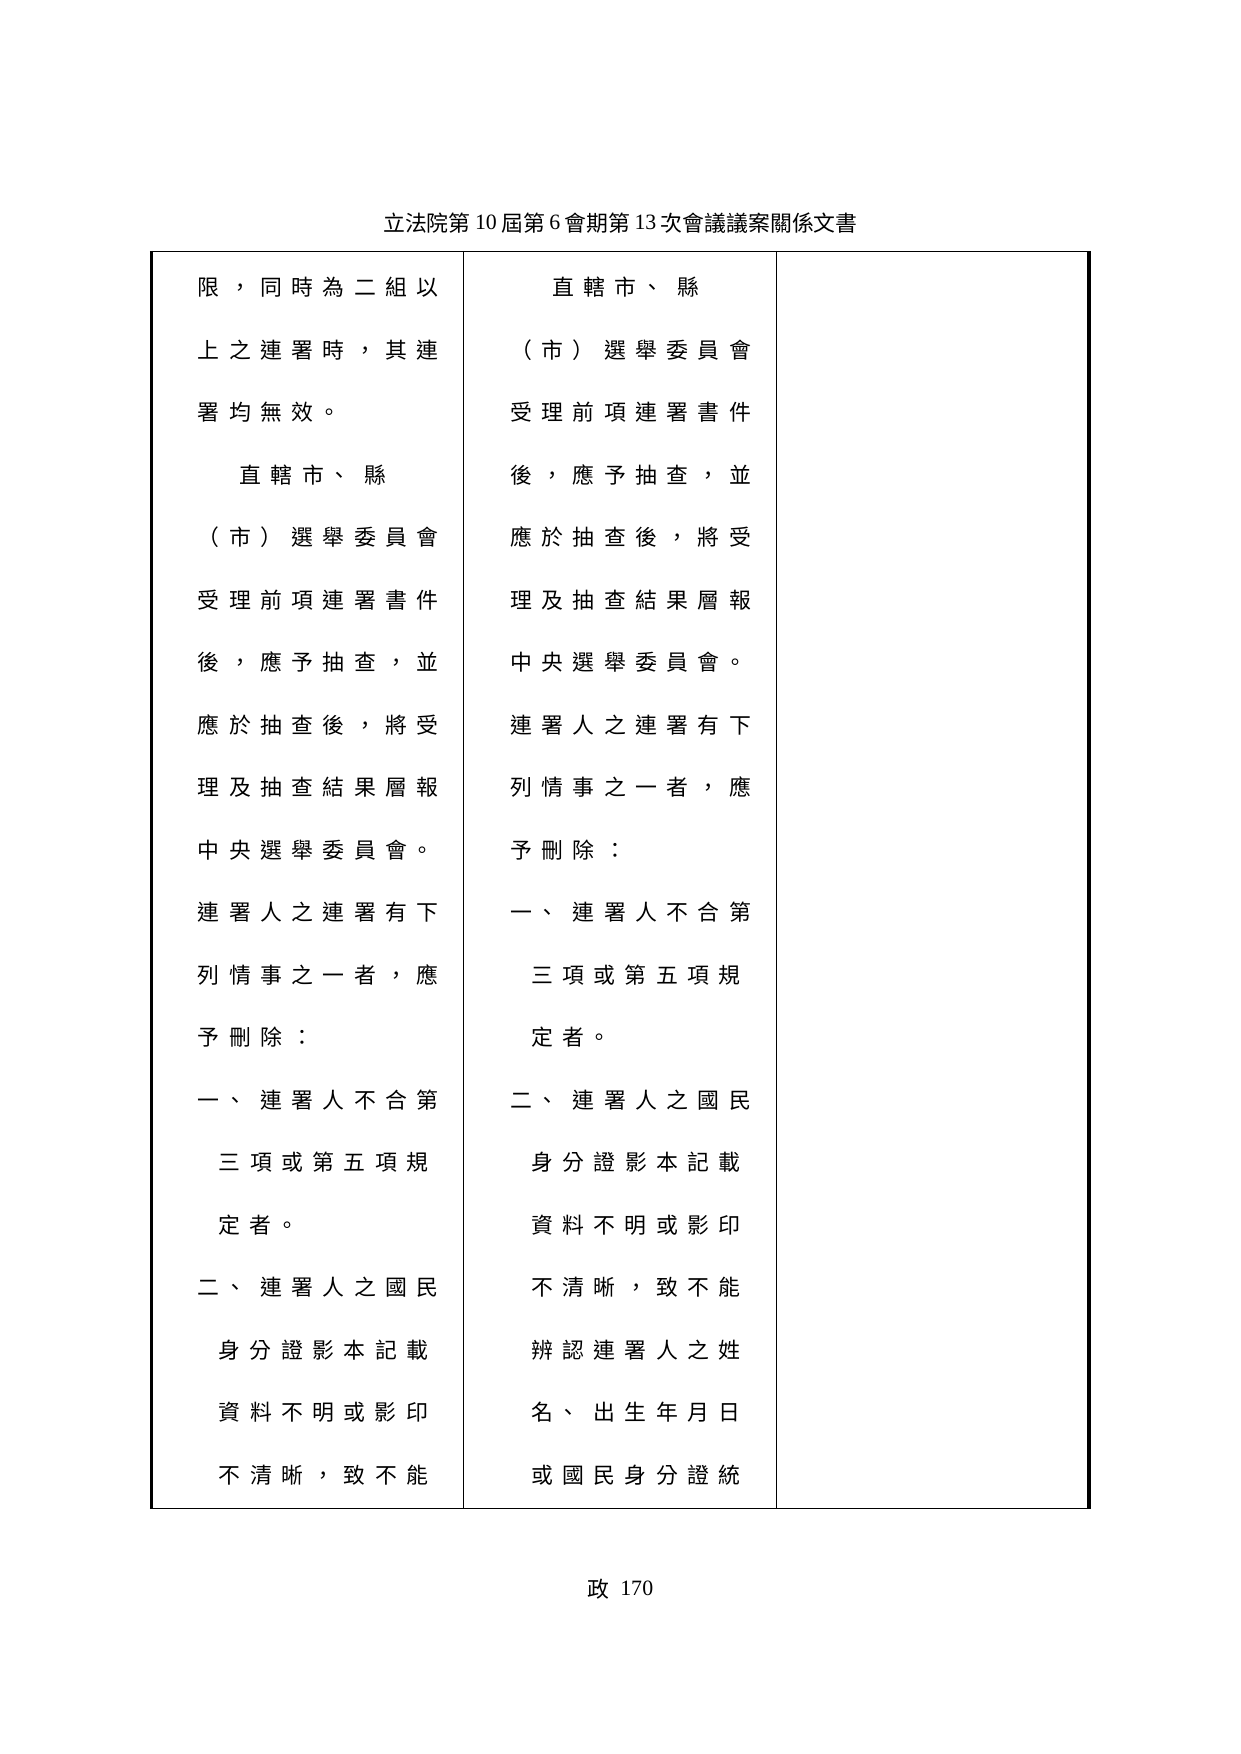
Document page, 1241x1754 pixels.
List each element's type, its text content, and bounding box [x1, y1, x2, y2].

table_cell 限，同時為二組以上之連署時，其連署均無效。 直轄市、縣（市）選舉委員會受理前項連署書件後，應予抽查，並應於抽查後，將受理及抽查結果層報中央選舉委員會。連署人之連署有下列情事之一者，應予刪除： 一、連署人不合第三項或第五項規定者。 二、連署人之國民身分證影本記載資料不明或影印不清晰，致不能 [153, 252, 463, 1508]
table_cell 直轄市、縣（市）選舉委員會受理前項連署書件後，應予抽查，並應於抽查後，將受理及抽查結果層報中央選舉委員會。連署人之連署有下列情事之一者，應予刪除： 一、連署人不合第三項或第五項規定者。 二、連署人之國民身分證影本記載資料不明或影印不清晰，致不能辨認連署人之姓名、出生年月日或國民身分證統 [464, 252, 776, 1508]
table_cell [777, 252, 1087, 1508]
